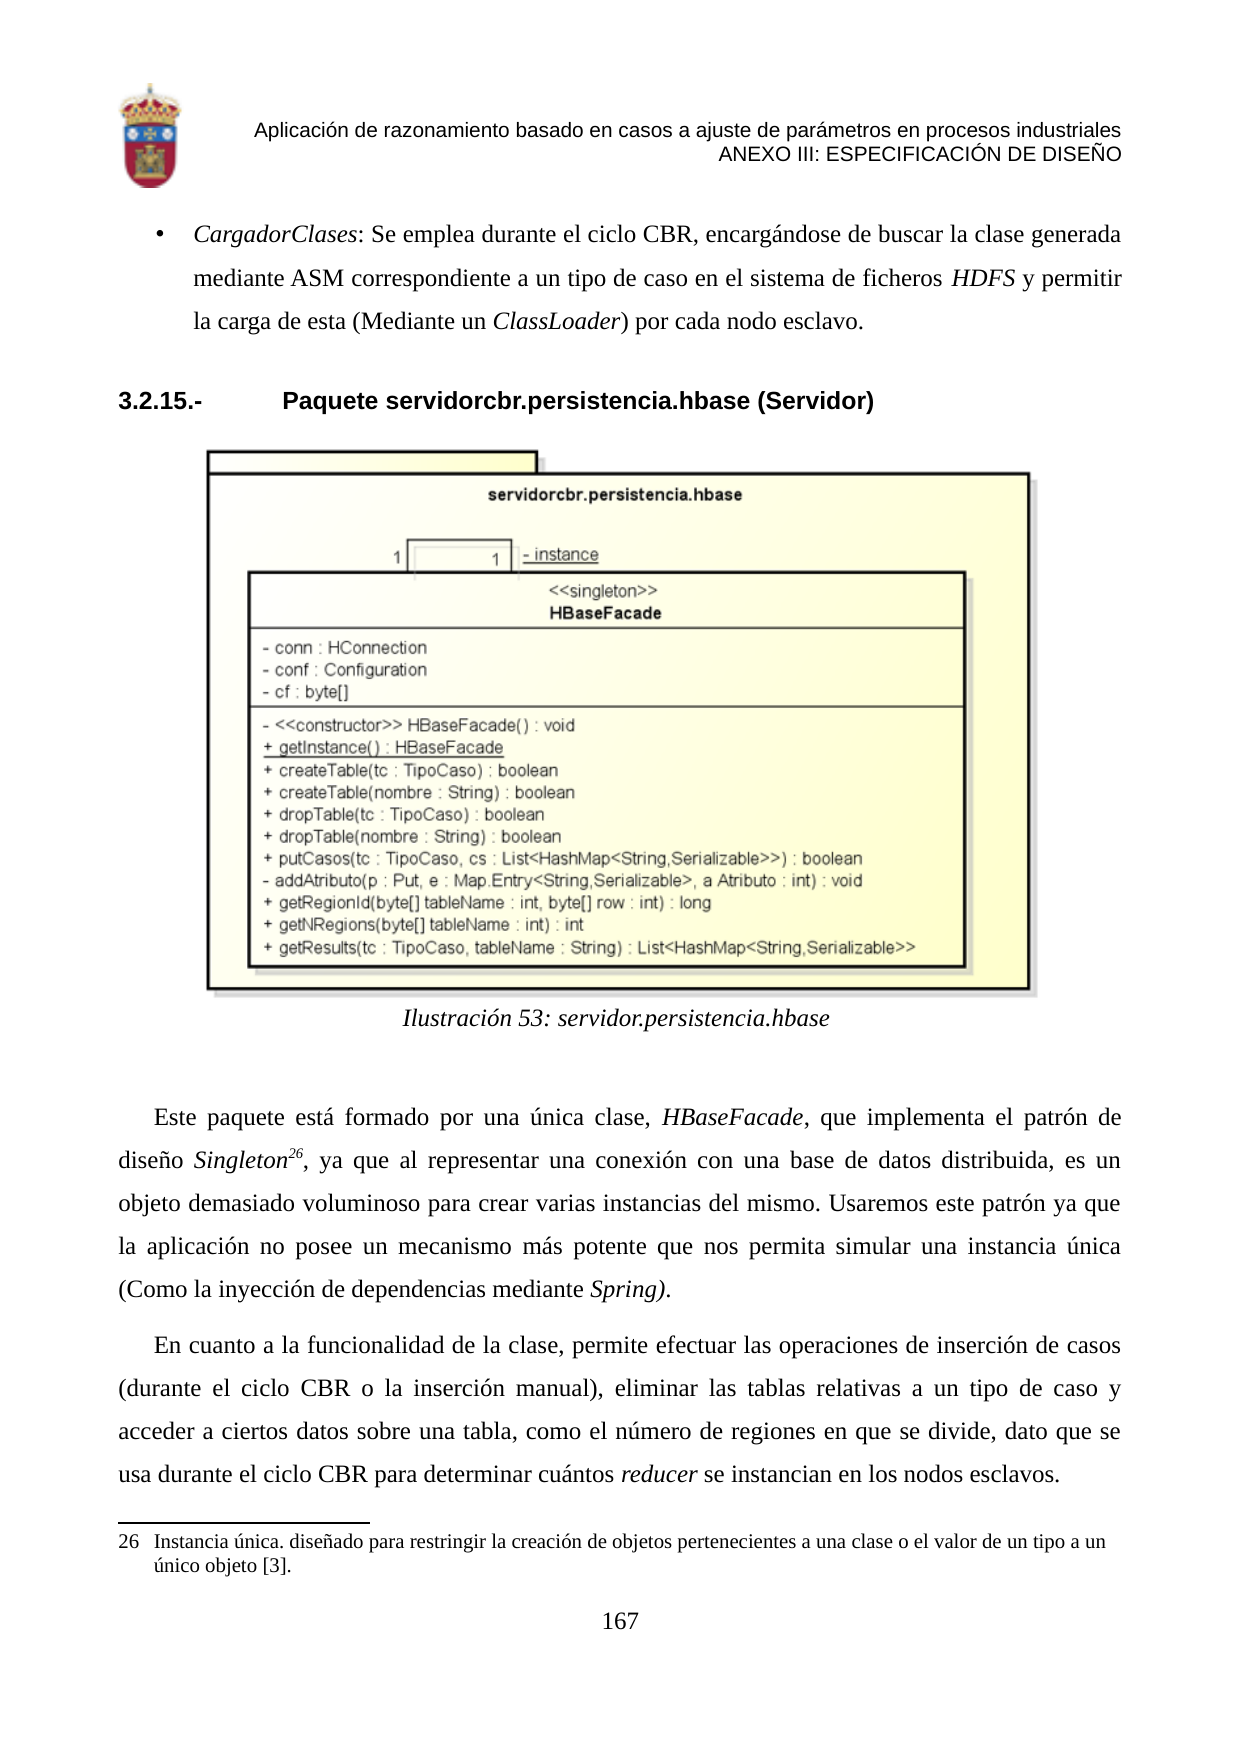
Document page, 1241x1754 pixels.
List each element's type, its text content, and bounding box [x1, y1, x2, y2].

text Ilustración 53: servidor.persistencia.hbase [192, 1003, 1043, 1032]
subtitle Paquete servidorcbr.persistencia.hbase (Servidor) [118, 386, 1122, 415]
text En cuanto a la funcionalidad de la clase, permite efectuar las operaciones de inserción de casos (durante el ciclo CBR o la inserción manual), eliminar las tablas relativas a un tipo de caso y acceder a ciertos datos sobre una tabla, como el número de regiones en que se divide, dato que se usa durante el ciclo CBR para determinar cuántos reducer se instancian en los nodos esclavos. [118, 1330, 1122, 1488]
text Este paquete está formado por una única clase, HBaseFacade, que implementa el patrón de diseño Singleton, ya que al representar una conexión con una base de datos distribuida, es un objeto demasiado voluminoso para crear varias instancias del mismo. Usaremos este patrón ya que la aplicación no posee un mecanismo más potente que nos permita simular una instancia única (Como la inyección de dependencias mediante Spring). [118, 1102, 1122, 1303]
picture [117, 83, 184, 188]
list CargadorClases: Se emplea durante el ciclo CBR, encargándose de buscar la clase generada mediante ASM correspondiente a un tipo de caso en el sistema de ficheros HDFS y permitir la carga de esta (Mediante un ClassLoader) por cada nodo esclavo. [156, 219, 1122, 334]
text Instancia única. diseñado para restringir la creación de objetos pertenecientes a una clase o el valor de un tipo a un único objeto [3]. [118, 1529, 1122, 1577]
picture [192, 444, 1043, 1003]
